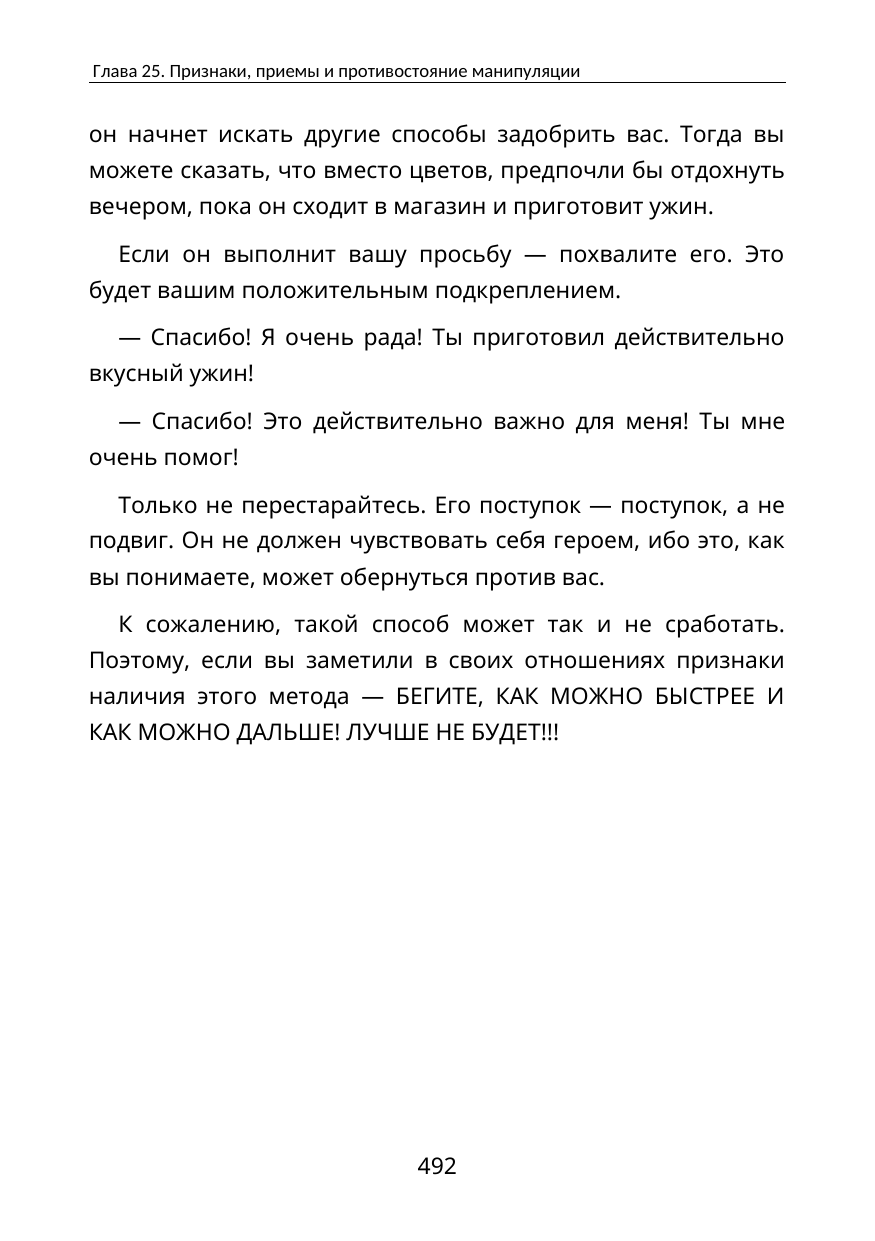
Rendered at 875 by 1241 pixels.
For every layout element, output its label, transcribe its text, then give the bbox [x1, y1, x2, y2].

text он начнет искать другие способы задобрить вас. Тогда вы можете сказать, что вместо цветов, предпочли бы отдохнуть вечером, пока он сходит в магазин и приготовит ужин. [88, 118, 786, 221]
text — Спасибо! Я очень рада! Ты приготовил действительно вкусный ужин! [88, 321, 786, 388]
text Только не перестарайтесь. Его поступок — поступок, а не подвиг. Он не должен чувствовать себя героем, ибо это, как вы понимаете, может обернуться против вас. [88, 488, 786, 592]
text Если он выполнит вашу просьбу — похвалите его. Это будет вашим положительным подкреплением. [88, 238, 786, 305]
text К сожалению, такой способ может так и не сработать. Поэтому, если вы заметили в своих отношениях признаки наличия этого метода — БЕГИТЕ, КАК МОЖНО БЫСТРЕЕ И КАК МОЖНО ДАЛЬШЕ! ЛУЧШЕ НЕ БУДЕТ!!! [88, 608, 786, 747]
text — Спасибо! Это действительно важно для меня! Ты мне очень помог! [88, 405, 786, 472]
